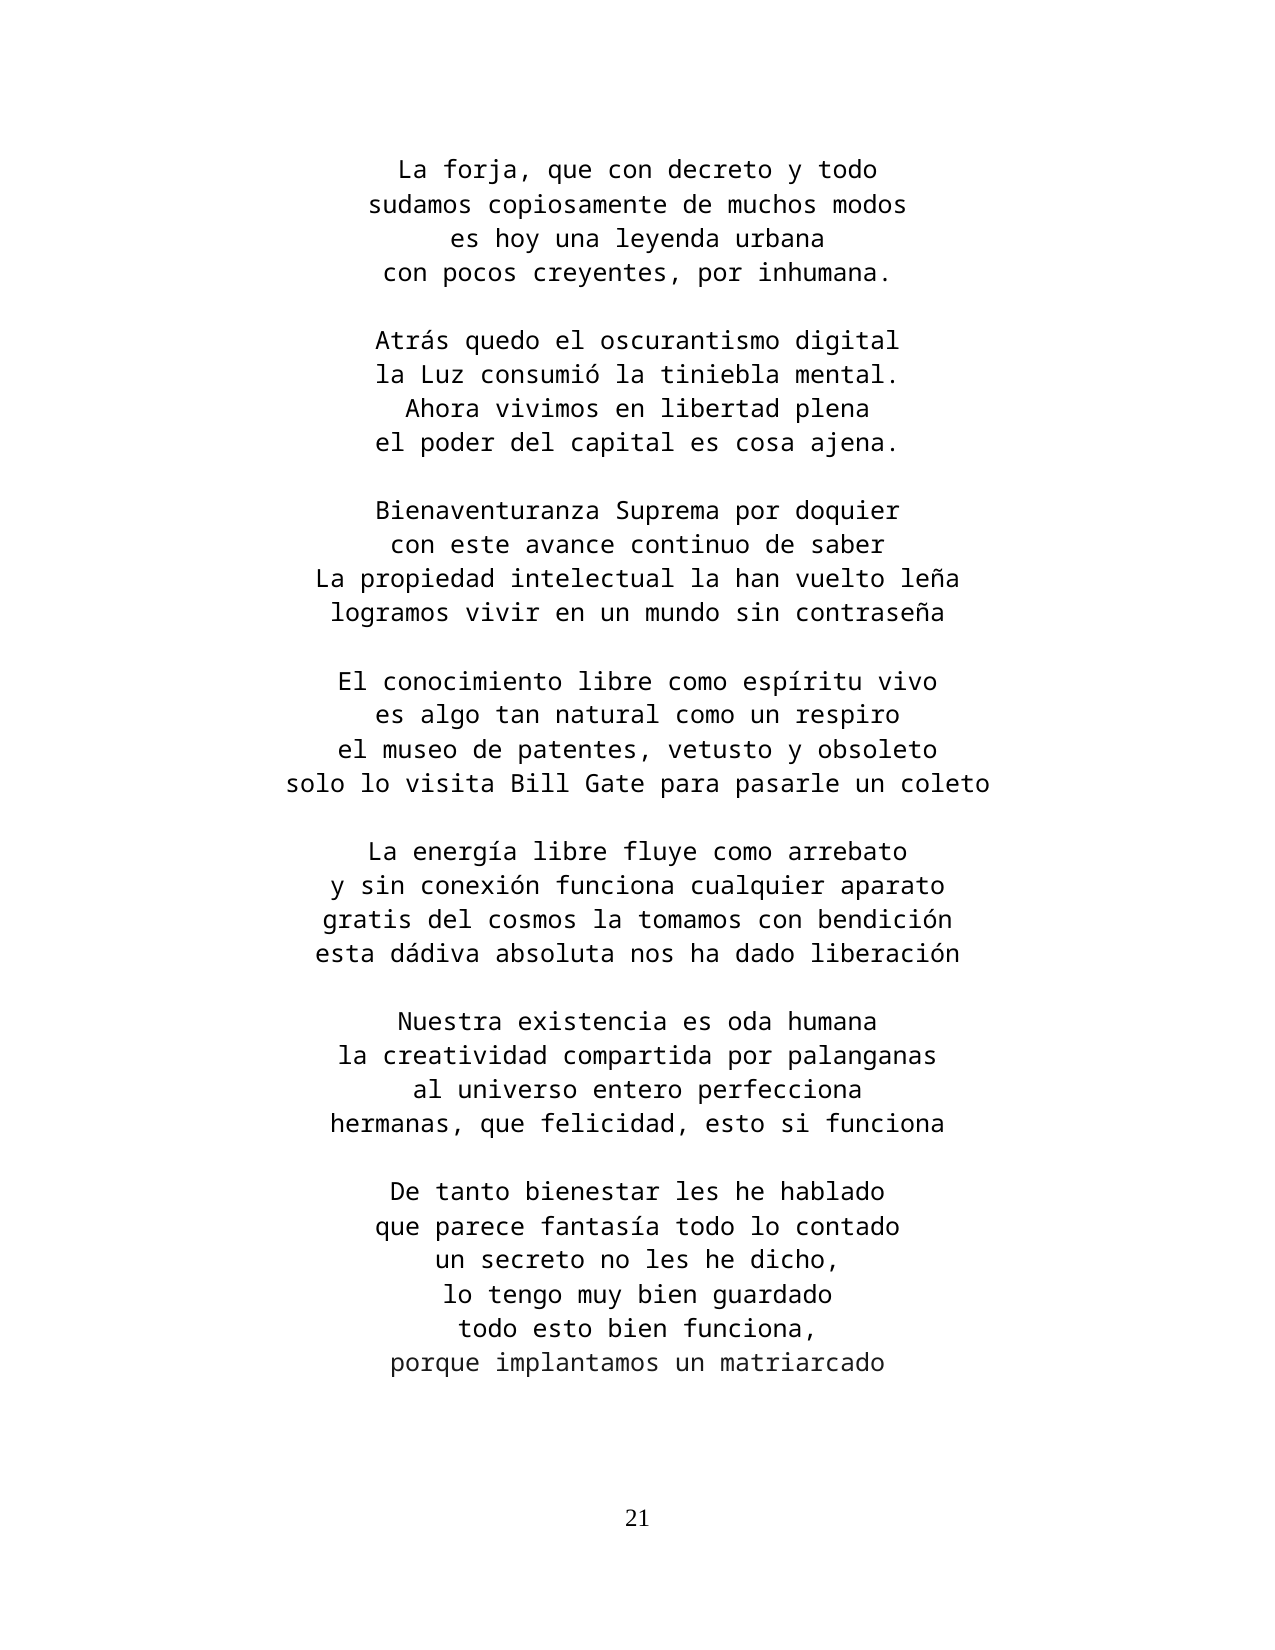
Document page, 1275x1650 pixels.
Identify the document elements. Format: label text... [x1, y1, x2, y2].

text La propiedad intelectual la han vuelto leña [118, 561, 1157, 595]
text logramos vivir en un mundo sin contraseña [118, 595, 1157, 629]
text sudamos copiosamente de muchos modos [118, 186, 1157, 220]
text La forja, que con decreto y todo [118, 152, 1157, 186]
text con este avance continuo de saber [118, 527, 1157, 561]
text la creatividad compartida por palanganas [118, 1038, 1157, 1072]
text es hoy una leyenda urbana [118, 220, 1157, 254]
text y sin conexión funciona cualquier aparato [118, 867, 1157, 902]
text Bienaventuranza Suprema por doquier [118, 493, 1157, 527]
text el poder del capital es cosa ajena. [118, 425, 1157, 459]
text Atrás quedo el oscurantismo digital [118, 322, 1157, 357]
text la Luz consumió la tiniebla mental. [118, 357, 1157, 391]
text con pocos creyentes, por inhumana. [118, 254, 1157, 288]
text todo esto bien funciona, [118, 1310, 1157, 1344]
text esta dádiva absoluta nos ha dado liberación [118, 936, 1157, 970]
text el museo de patentes, vetusto y obsoleto [118, 731, 1157, 765]
text un secreto no les he dicho, [118, 1242, 1157, 1276]
text gratis del cosmos la tomamos con bendición [118, 902, 1157, 936]
text La energía libre fluye como arrebato [118, 833, 1157, 867]
text De tanto bienestar les he hablado [118, 1174, 1157, 1208]
text es algo tan natural como un respiro [118, 697, 1157, 731]
text al universo entero perfecciona [118, 1072, 1157, 1106]
text porque implantamos un matriarcado [118, 1344, 1157, 1378]
text El conocimiento libre como espíritu vivo [118, 663, 1157, 697]
text solo lo visita Bill Gate para pasarle un coleto [118, 765, 1157, 799]
text que parece fantasía todo lo contado [118, 1208, 1157, 1242]
text Nuestra existencia es oda humana [118, 1004, 1157, 1038]
text hermanas, que felicidad, esto si funciona [118, 1106, 1157, 1140]
text Ahora vivimos en libertad plena [118, 391, 1157, 425]
text lo tengo muy bien guardado [118, 1276, 1157, 1310]
